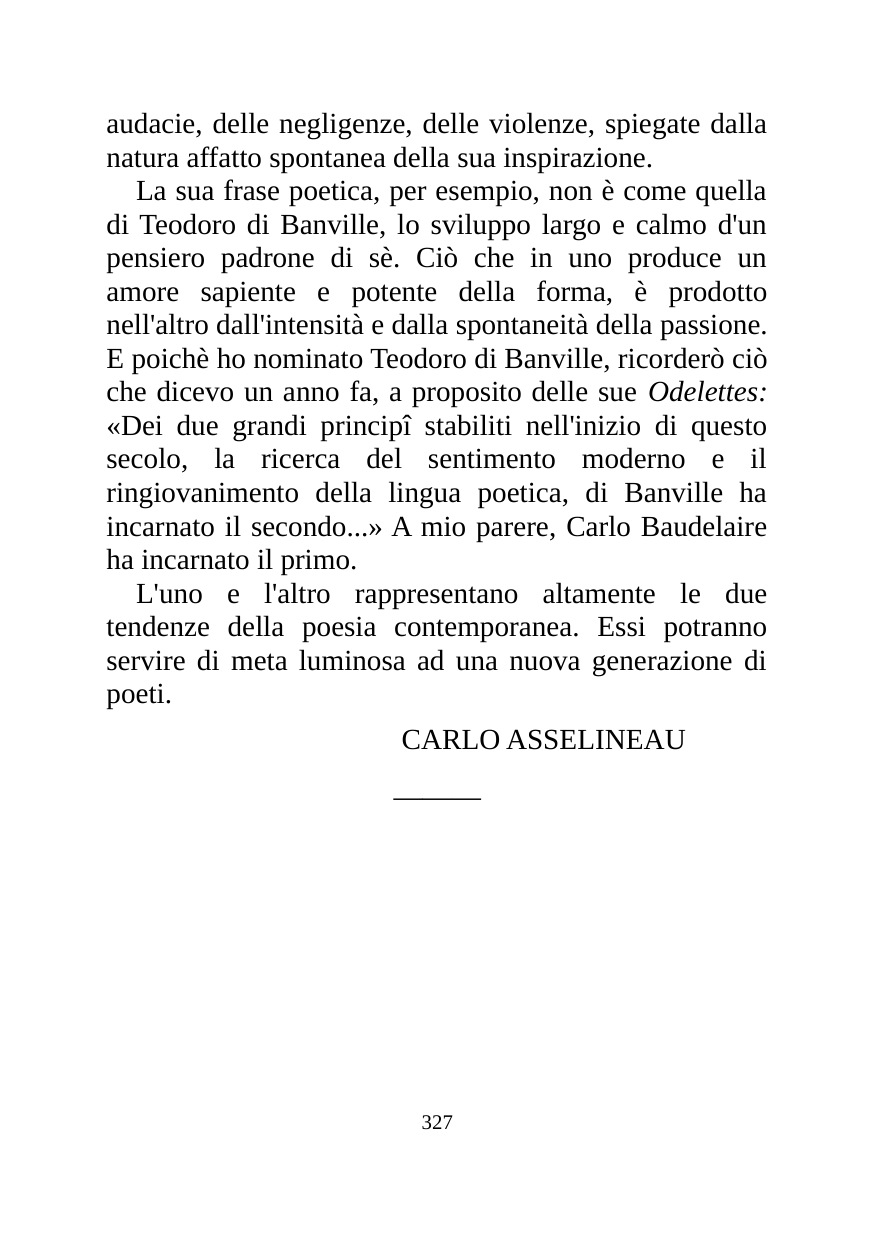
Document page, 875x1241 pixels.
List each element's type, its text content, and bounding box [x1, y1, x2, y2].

text La sua frase poetica, per esempio, non è come quella di Teodoro di Banville, lo sviluppo largo e calmo d'un pensiero padrone di sè. Ciò che in uno produce un amore sapiente e potente della forma, è prodotto nell'altro dall'intensità e dalla spontaneità della passione. E poichè ho nominato Teodoro di Banville, ricorderò ciò che dicevo un anno fa, a proposito delle sue Odelettes: «Dei due grandi principî stabiliti nell'inizio di questo secolo, la ricerca del sentimento moderno e il ringiovanimento della lingua poetica, di Banville ha incarnato il secondo...» A mio parere, Carlo Baudelaire ha incarnato il primo. [106, 173, 768, 576]
text ——— [106, 779, 768, 812]
text L'uno e l'altro rappresentano altamente le due tendenze della poesia contemporanea. Essi potranno servire di meta luminosa ad una nuova generazione di poeti. [106, 576, 768, 710]
text audacie, delle negligenze, delle violenze, spiegate dalla natura affatto spontanea della sua inspirazione. [106, 106, 768, 173]
text CARLO ASSELINEAU [372, 722, 768, 755]
